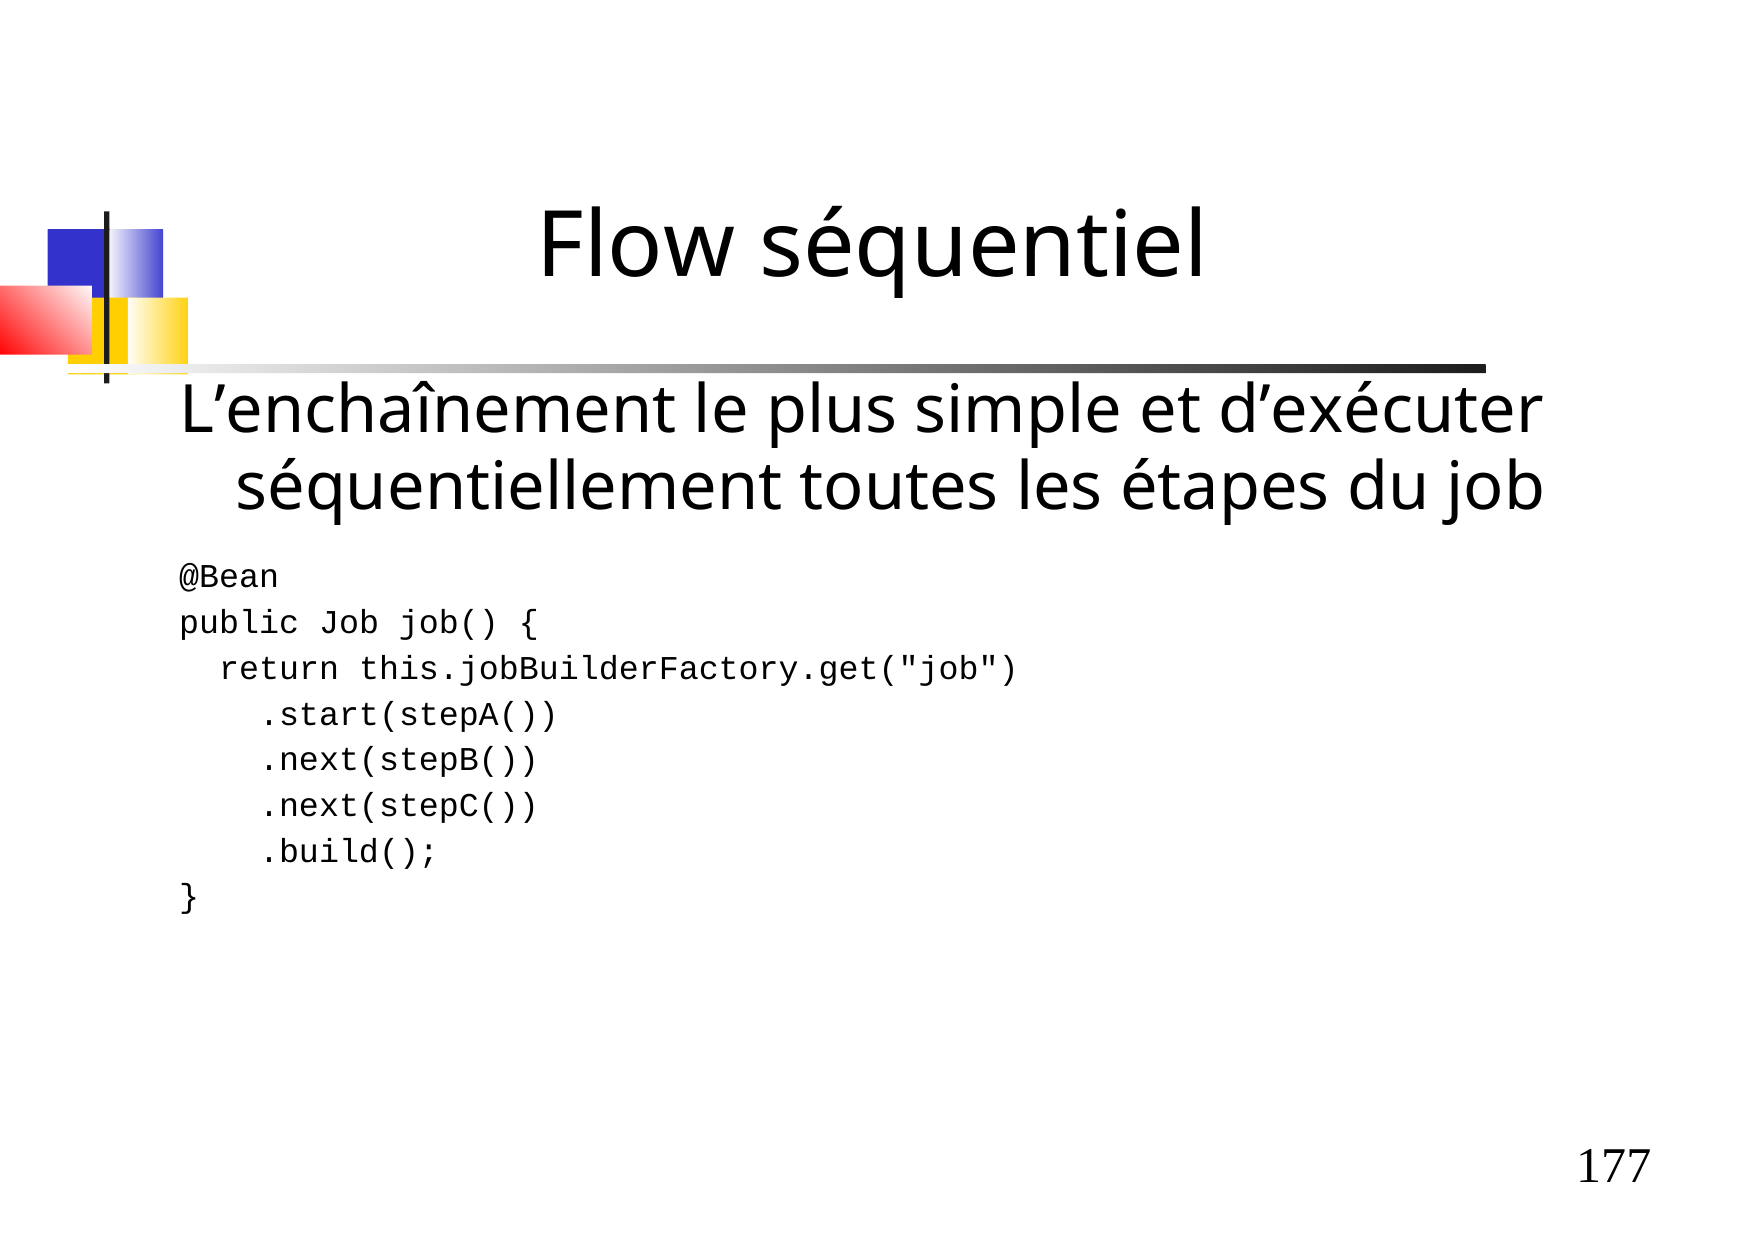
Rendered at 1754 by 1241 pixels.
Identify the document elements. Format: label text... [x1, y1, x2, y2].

title Flow séquentiel [179, 139, 1567, 351]
list L’enchaînement le plus simple et d’exécuter séquentiellement toutes les étapes du job @Bean public Job job() { return this.jobBuilderFactory.get("job") .start(stepA()) .next(stepB()) .next(stepC()) .build(); } [179, 371, 1567, 1091]
